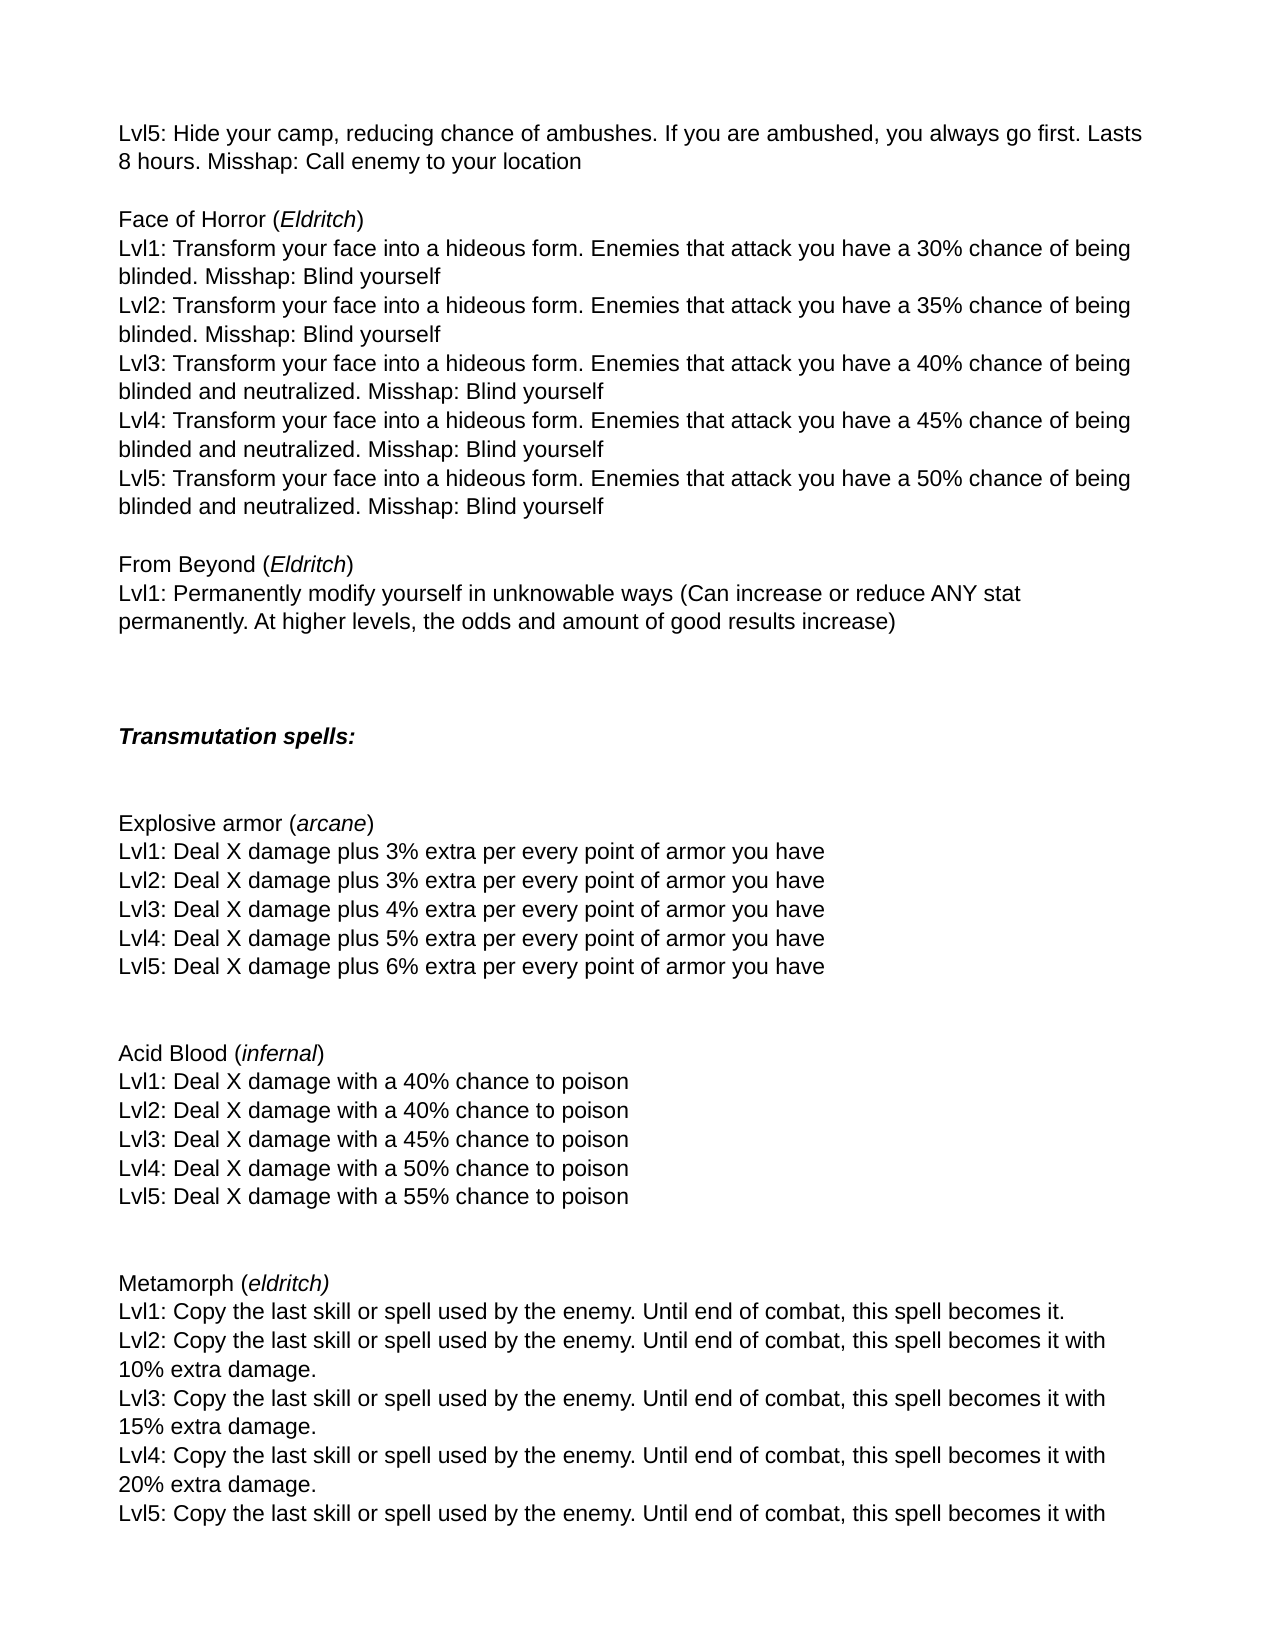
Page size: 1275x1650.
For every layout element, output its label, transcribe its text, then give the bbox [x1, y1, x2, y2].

text Lvl2: Deal X damage with a 40% chance to poison [118, 1096, 1157, 1124]
text From Beyond (Eldritch) [118, 549, 1157, 578]
text Lvl1: Permanently modify yourself in unknowable ways (Can increase or reduce ANY stat permanently. At higher levels, the odds and amount of good results increase) [118, 578, 1157, 664]
text Lvl3: Deal X damage with a 45% chance to poison [118, 1124, 1157, 1153]
text Lvl3: Copy the last skill or spell used by the enemy. Until end of combat, this spell becomes it with 15% extra damage. [118, 1383, 1157, 1441]
text Lvl5: Deal X damage plus 6% extra per every point of armor you have [118, 952, 1157, 981]
text Lvl2: Copy the last skill or spell used by the enemy. Until end of combat, this spell becomes it with 10% extra damage. [118, 1326, 1157, 1383]
text Metamorph (eldritch) Lvl1: Copy the last skill or spell used by the enemy. Until end of combat, this spell becomes it. [118, 1268, 1157, 1326]
text Lvl4: Deal X damage with a 50% chance to poison [118, 1153, 1157, 1182]
text Lvl4: Deal X damage plus 5% extra per every point of armor you have [118, 923, 1157, 952]
text Lvl5: Deal X damage with a 55% chance to poison [118, 1182, 1157, 1211]
text Lvl2: Deal X damage plus 3% extra per every point of armor you have [118, 866, 1157, 894]
text Lvl5: Hide your camp, reducing chance of ambushes. If you are ambushed, you always go first. Lasts 8 hours. Misshap: Call enemy to your location [118, 118, 1157, 176]
text Transmutation spells: [118, 693, 1157, 751]
text Lvl1: Transform your face into a hideous form. Enemies that attack you have a 30% chance of being blinded. Misshap: Blind yourself Lvl2: Transform your face into a hideous form. Enemies that attack you have a 35% chance of being blinded. Misshap: Blind yourself Lvl3: Transform your face into a hideous form. Enemies that attack you have a 40% chance of being blinded and neutralized. Misshap: Blind yourself Lvl4: Transform your face into a hideous form. Enemies that attack you have a 45% chance of being blinded and neutralized. Misshap: Blind yourself [118, 233, 1157, 463]
text Acid Blood (infernal) Lvl1: Deal X damage with a 40% chance to poison [118, 1038, 1157, 1096]
text Lvl3: Deal X damage plus 4% extra per every point of armor you have [118, 894, 1157, 923]
text Face of Horror (Eldritch) [118, 204, 1157, 233]
text Lvl5: Transform your face into a hideous form. Enemies that attack you have a 50% chance of being blinded and neutralized. Misshap: Blind yourself [118, 463, 1157, 521]
text Lvl4: Copy the last skill or spell used by the enemy. Until end of combat, this spell becomes it with 20% extra damage. [118, 1441, 1157, 1498]
text Explosive armor (arcane) Lvl1: Deal X damage plus 3% extra per every point of armor you have [118, 808, 1157, 866]
text Lvl5: Copy the last skill or spell used by the enemy. Until end of combat, this spell becomes it with [118, 1498, 1157, 1527]
